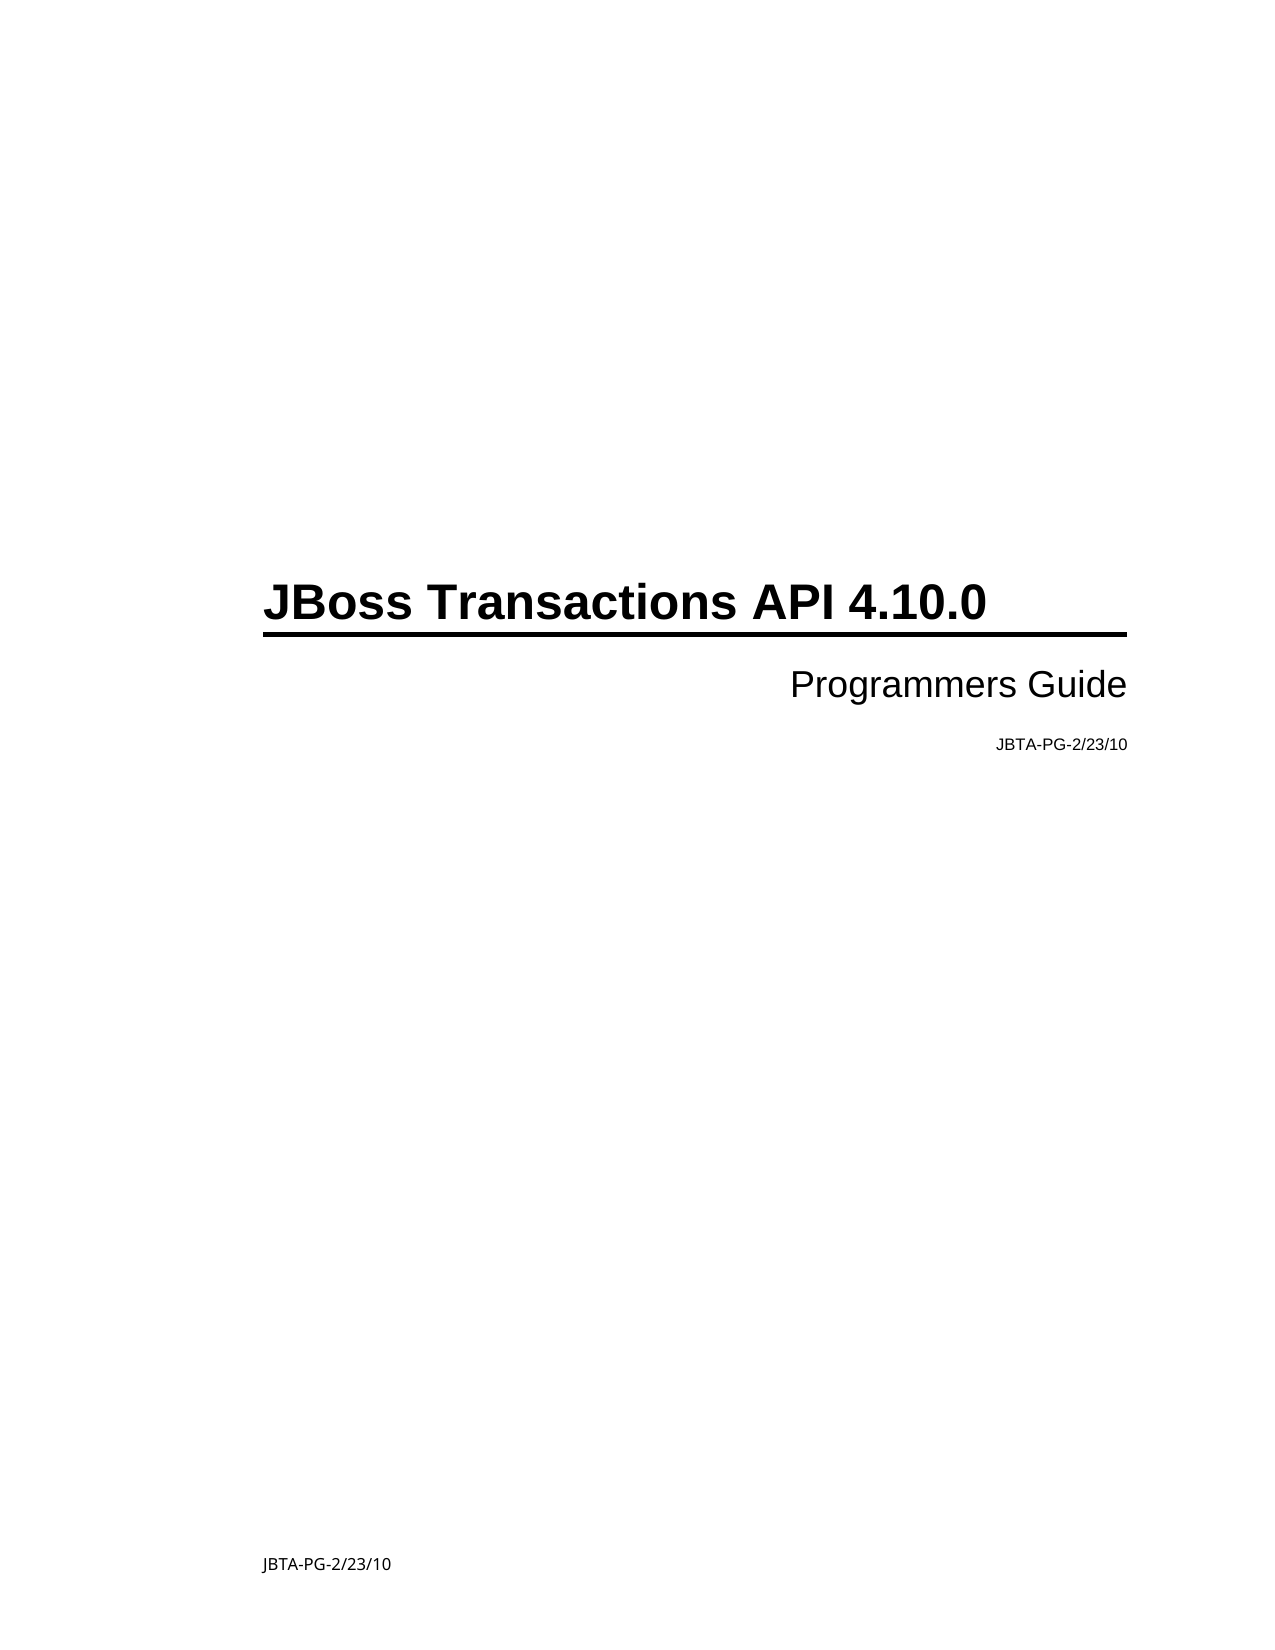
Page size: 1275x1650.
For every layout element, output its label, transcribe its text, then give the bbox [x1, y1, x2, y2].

title JBoss Transactions API 4.10.0 [263, 573, 1127, 632]
subtitle Programmers Guide [263, 662, 1127, 706]
text JBTA-PG-2/23/10 [263, 735, 1127, 754]
